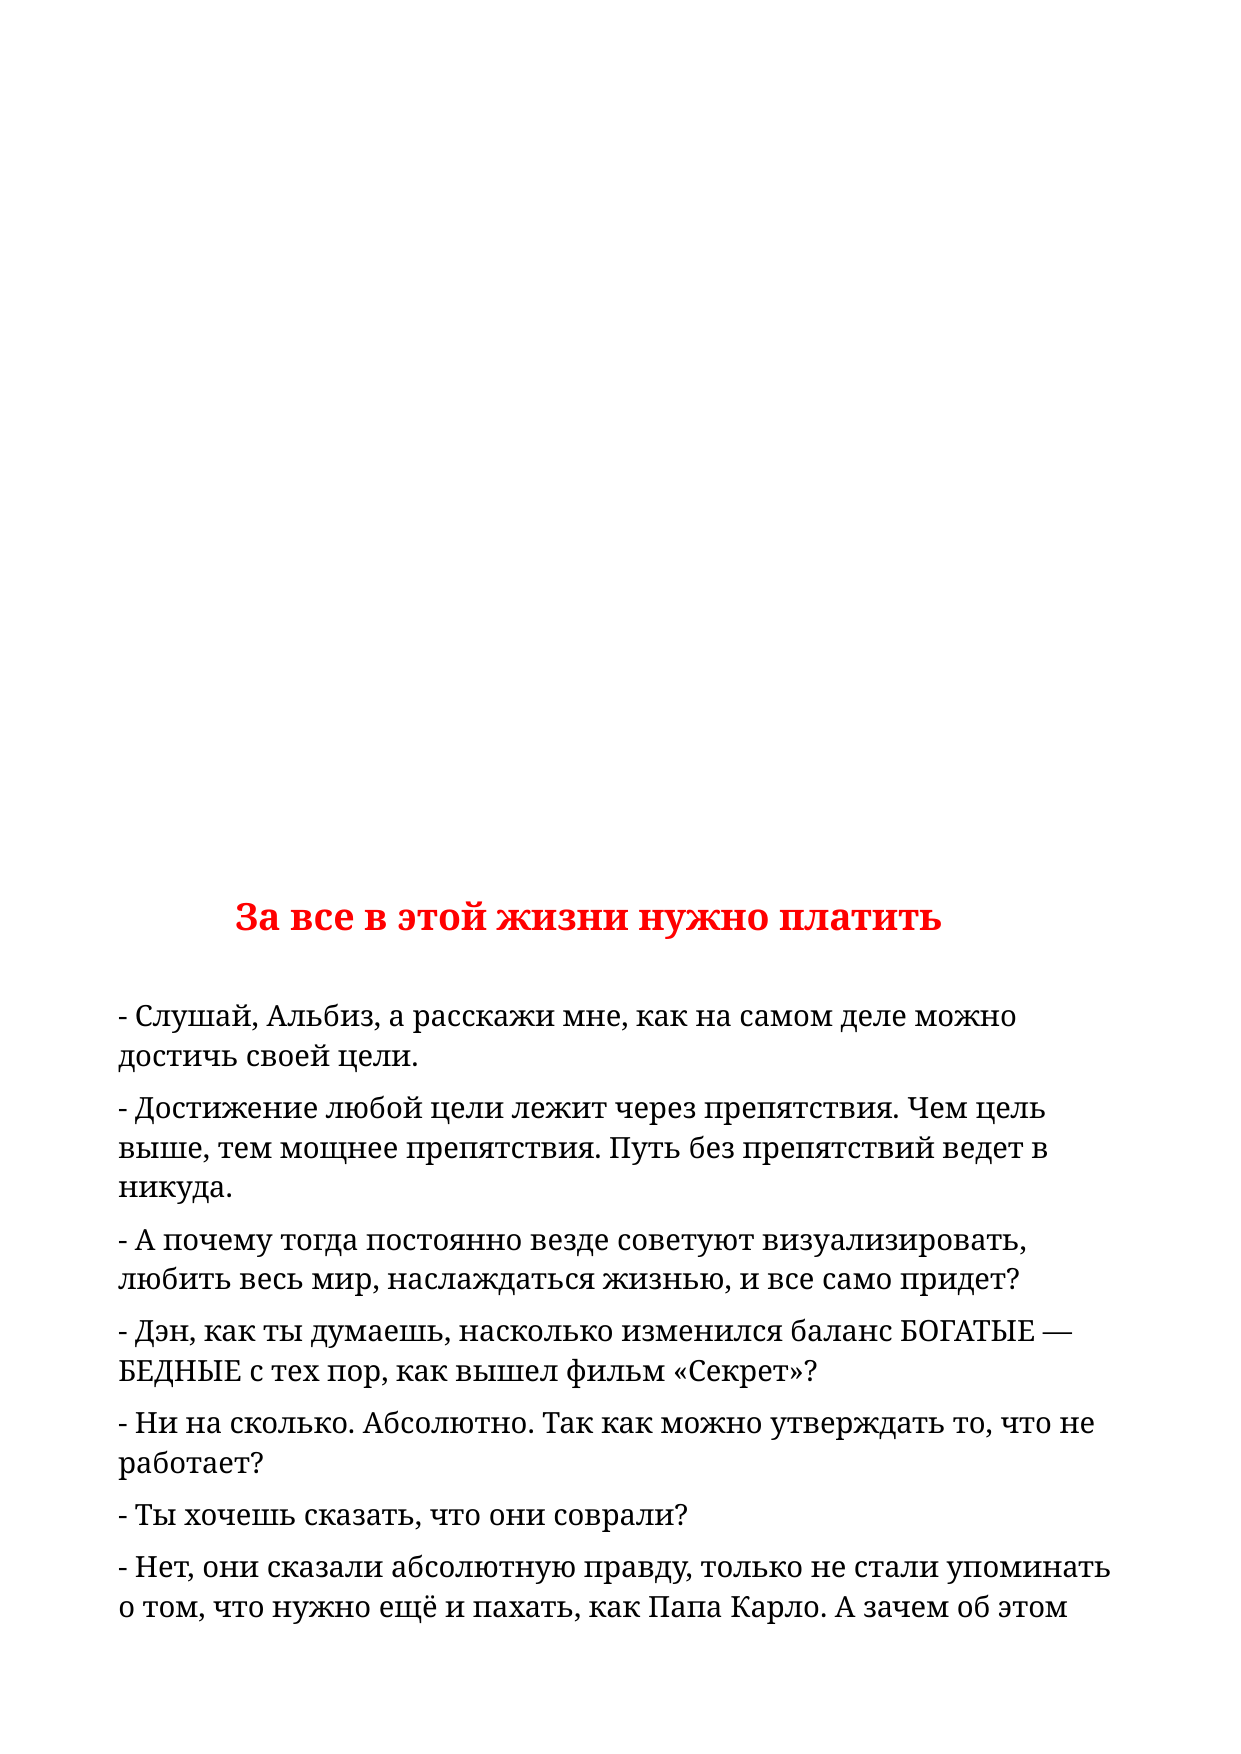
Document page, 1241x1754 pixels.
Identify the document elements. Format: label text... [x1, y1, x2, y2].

text - Слушай, Альбиз, а расскажи мне, как на самом деле можно достичь своей цели. [118, 995, 1122, 1075]
text - А почему тогда постоянно везде советуют визуализировать, любить весь мир, наслаждаться жизнью, и все само придет? [118, 1219, 1122, 1298]
text - Ни на сколько. Абсолютно. Так как можно утверждать то, что не работает? [118, 1403, 1122, 1482]
text - Достижение любой цели лежит через препятствия. Чем цель выше, тем мощнее препятствия. Путь без препятствий ведет в никуда. [118, 1087, 1122, 1206]
text - Ты хочешь сказать, что они соврали? [118, 1494, 1122, 1534]
text - Дэн, как ты думаешь, насколько изменился баланс БОГАТЫЕ — БЕДНЫЕ с тех пор, как вышел фильм «Секрет»? [118, 1311, 1122, 1390]
text - Нет, они сказали абсолютную правду, только не стали упоминать о том, что нужно ещё и пахать, как Папа Карло. А зачем об этом [118, 1547, 1122, 1626]
text За все в этой жизни нужно платить [118, 891, 1122, 942]
